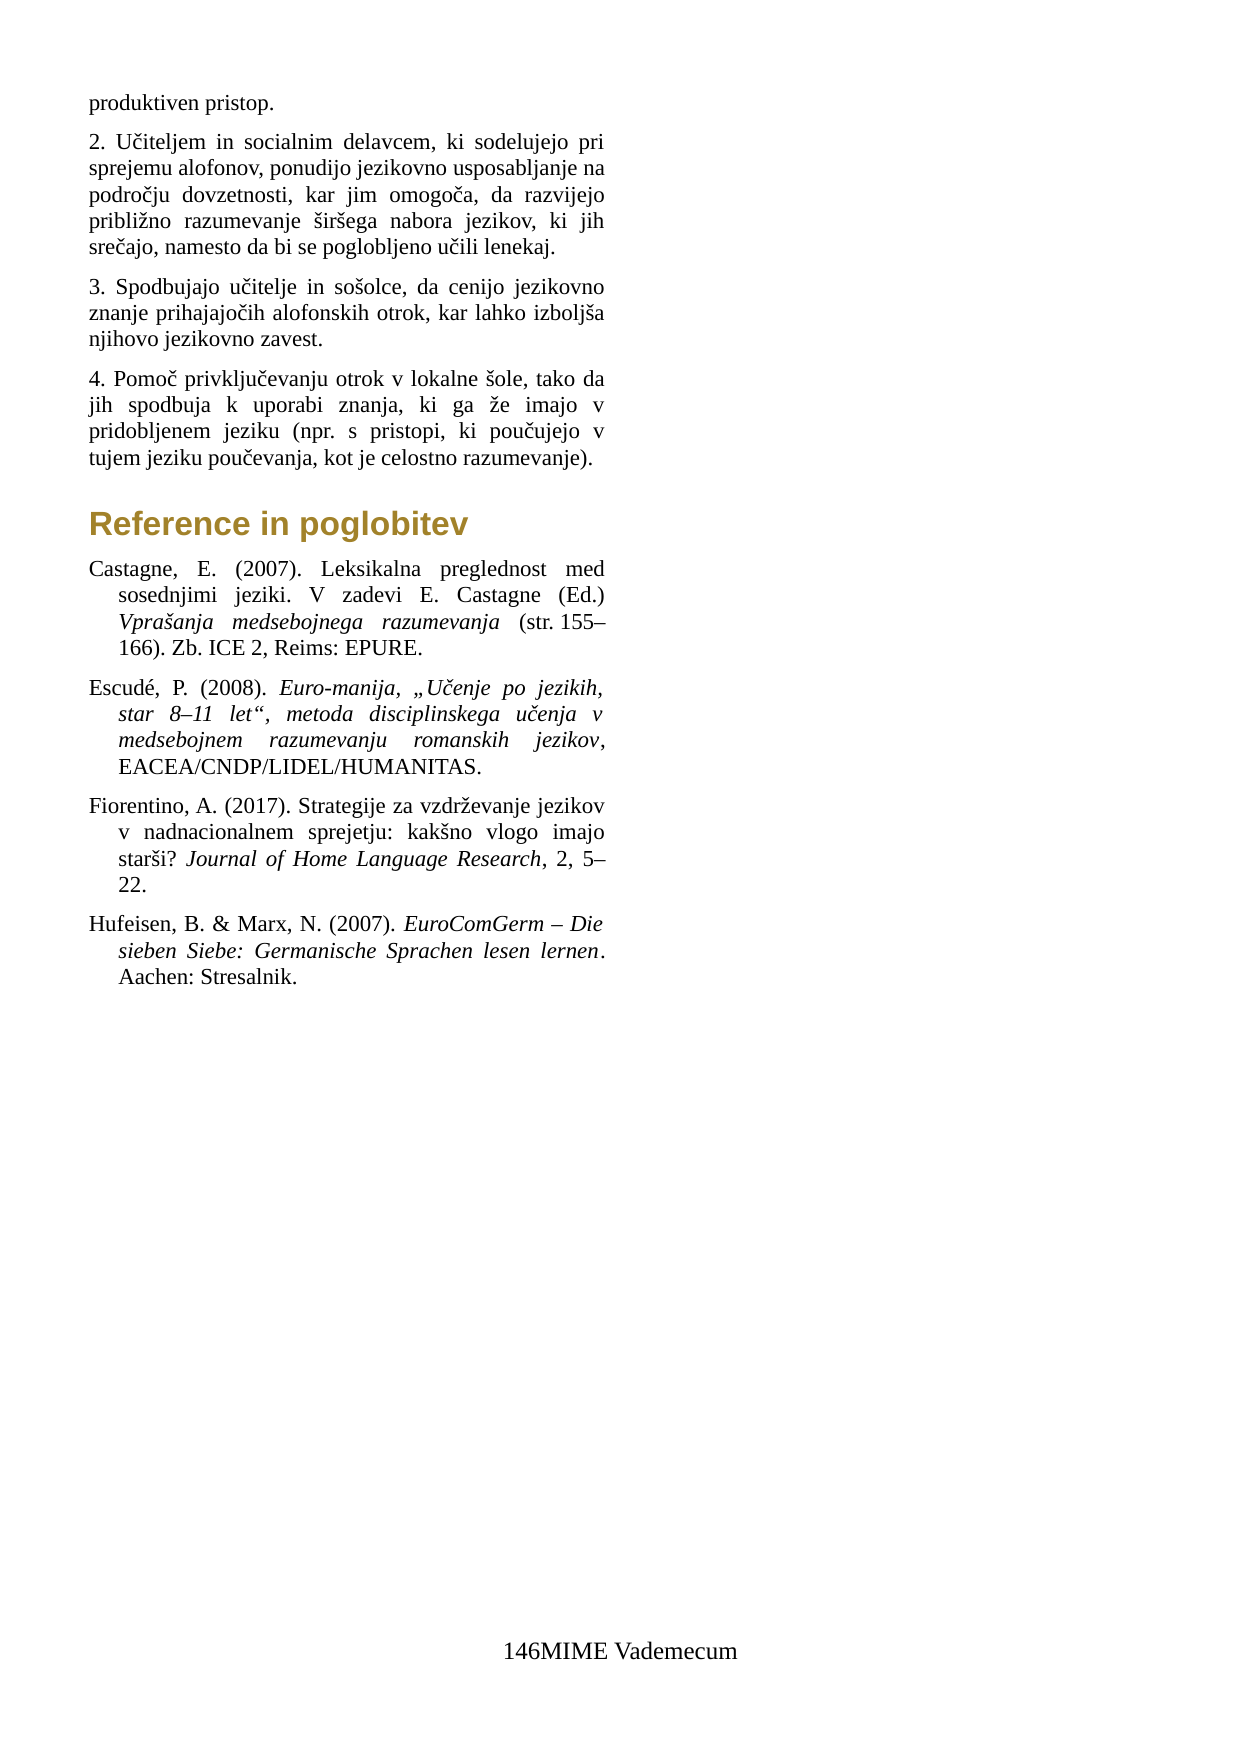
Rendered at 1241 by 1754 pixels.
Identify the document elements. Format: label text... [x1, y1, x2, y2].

text Hufeisen, B. & Marx, N. (2007). EuroComGerm – Die sieben Siebe: Germanische Sprachen lesen lernen. Aachen: Stresalnik. [88, 911, 605, 989]
text Escudé, P. (2008). Euro-manija, „Učenje po jezikih, star 8–11 let“, metoda disciplinskega učenja v medsebojnem razumevanju romanskih jezikov, EACEA/CNDP/LIDEL/HUMANITAS. [88, 674, 605, 779]
text 3. Spodbujajo učitelje in sošolce, da cenijo jezikovno znanje prihajajočih alofonskih otrok, kar lahko izboljša njihovo jezikovno zavest. [88, 273, 605, 352]
text 4. Pomoč privključevanju otrok v lokalne šole, tako da jih spodbuja k uporabi znanja, ki ga že imajo v pridobljenem jeziku (npr. s pristopi, ki poučujejo v tujem jeziku poučevanja, kot je celostno razumevanje). [88, 365, 605, 470]
text produktiven pristop. [88, 88, 605, 115]
text 2. Učiteljem in socialnim delavcem, ki sodelujejo pri sprejemu alofonov, ponudijo jezikovno usposabljanje na področju dovzetnosti, kar jim omogoča, da razvijejo približno razumevanje širšega nabora jezikov, ki jih srečajo, namesto da bi se poglobljeno učili lenekaj. [88, 128, 605, 260]
subtitle Reference in poglobitev [88, 504, 605, 543]
text Castagne, E. (2007). Leksikalna preglednost med sosednjimi jeziki. V zadevi E. Castagne (Ed.) Vprašanja medsebojnega razumevanja (str. 155–166). Zb. ICE 2, Reims: EPURE. [88, 555, 605, 661]
text Fiorentino, A. (2017). Strategije za vzdrževanje jezikov v nadnacionalnem sprejetju: kakšno vlogo imajo starši? Journal of Home Language Research, 2, 5–22. [88, 792, 605, 897]
